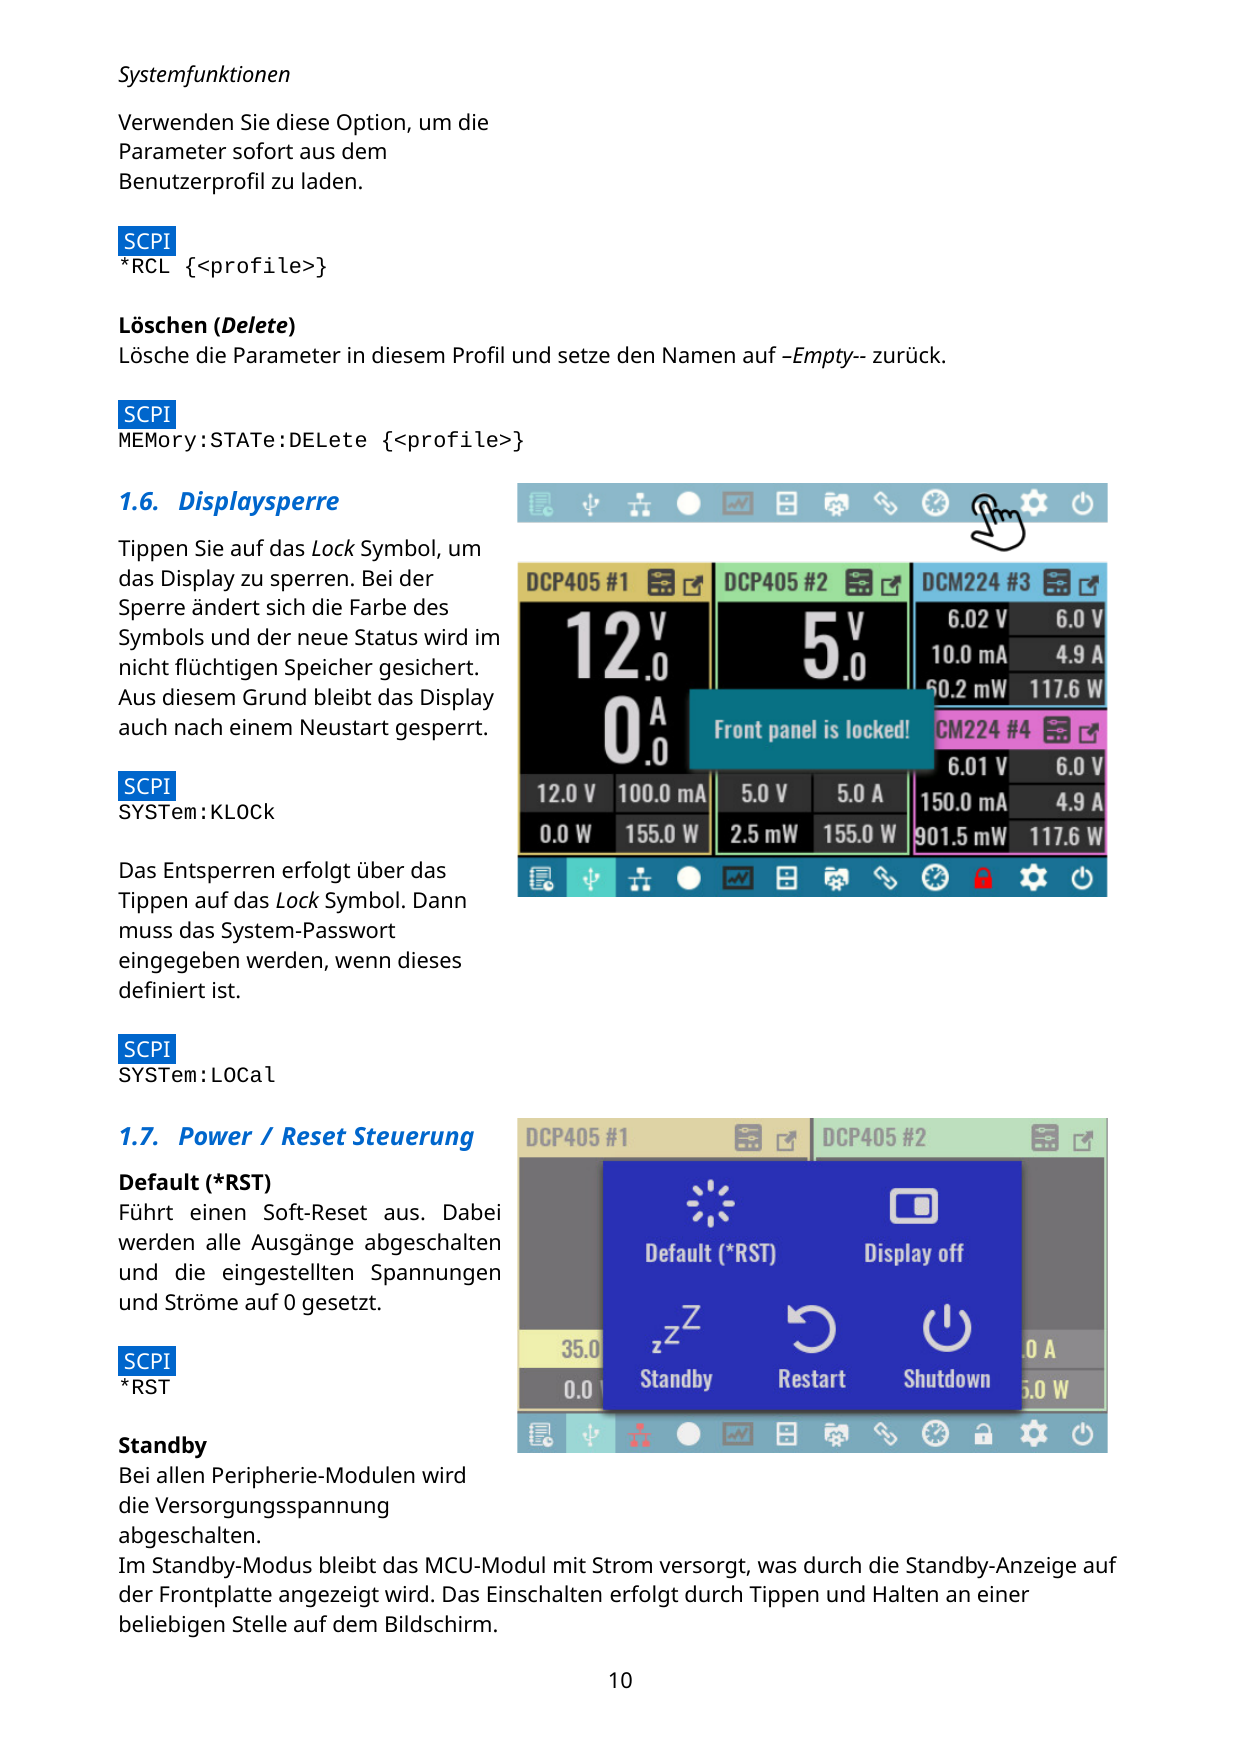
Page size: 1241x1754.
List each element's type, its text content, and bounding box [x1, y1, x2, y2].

table_header [502, 484, 1123, 1089]
text Im Standby-Modus bleibt das MCU-Modul mit Strom versorgt, was durch die Standby-Anzeige auf der Frontplatte angezeigt wird. Das Einschalten erfolgt durch Tippen und Halten an einer beliebigen Stelle auf dem Bildschirm. [118, 1550, 1122, 1639]
text MEMory:STATe:DELete {<profile>} [118, 429, 1122, 454]
table_header [501, 107, 1122, 196]
text SCPI [118, 226, 1122, 256]
text *RCL {<profile>} [118, 256, 1122, 280]
table_header [502, 1119, 1123, 1550]
picture [517, 1118, 1108, 1453]
text SCPI [118, 399, 1122, 429]
table_header Verwenden Sie diese Option, um die Parameter sofort aus dem Benutzerprofil zu laden. [118, 107, 501, 196]
picture [517, 483, 1108, 897]
table_header Power / Reset Steuerung Default (*RST) Führt einen Soft-Reset aus. Dabei werden alle Ausgänge abgeschalten und die eingestellten Spannungen und Ströme auf 0 gesetzt. SCPI *RST Standby Bei allen Peripherie-Modulen wird die Versorgungsspannung abgeschalten. [118, 1119, 502, 1550]
table_header Displaysperre Tippen Sie auf das Lock Symbol, um das Display zu sperren. Bei der Sperre ändert sich die Farbe des Symbols und der neue Status wird im nicht flüchtigen Speicher gesichert. Aus diesem Grund bleibt das Display auch nach einem Neustart gesperrt. SCPI SYSTem:KLOCk Das Entsperren erfolgt über das Tippen auf das Lock Symbol. Dann muss das System-Passwort eingegeben werden, wenn dieses definiert ist. SCPI SYSTem:LOCal [118, 484, 502, 1089]
text Löschen (Delete) [118, 310, 1122, 340]
text Lösche die Parameter in diesem Profil und setze den Namen auf –Empty-- zurück. [118, 340, 1122, 370]
